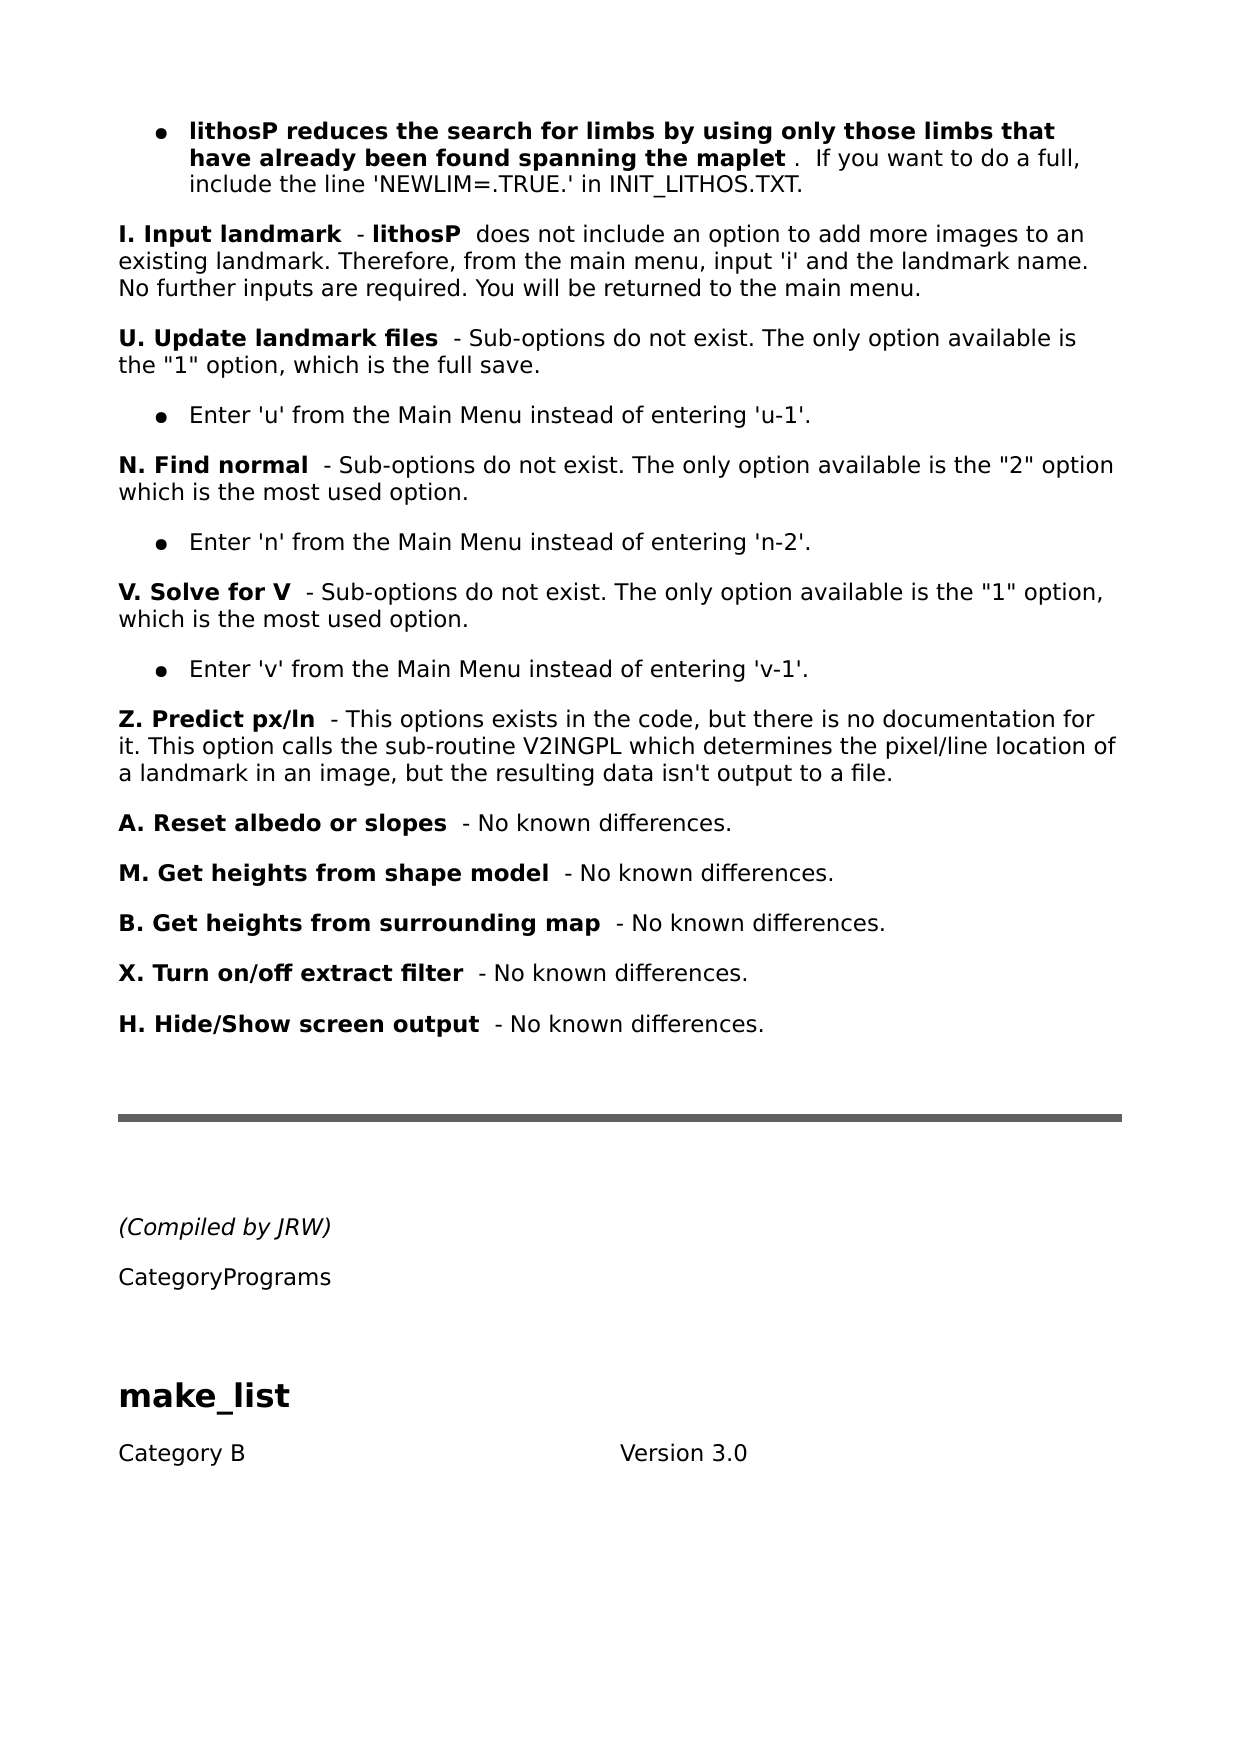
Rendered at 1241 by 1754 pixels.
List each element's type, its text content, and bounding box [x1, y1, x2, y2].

subtitle make_list [118, 1378, 1122, 1415]
list lithosP reduces the search for limbs by using only those limbs that have already been found spanning the maplet . If you want to do a full, include the line 'NEWLIM=.TRUE.' in INIT_LITHOS.TXT. [153, 118, 1122, 198]
text (Compiled by JRW) [118, 1214, 1122, 1240]
list Enter 'u' from the Main Menu instead of entering 'u-1'. [153, 402, 1122, 429]
list Enter 'v' from the Main Menu instead of entering 'v-1'. [153, 656, 1122, 683]
table_header Version 3.0 [620, 1428, 1122, 1478]
list Enter 'n' from the Main Menu instead of entering 'n-2'. [153, 529, 1122, 556]
text CategoryPrograms [118, 1264, 1122, 1291]
text Z. Predict px/ln - This options exists in the code, but there is no documentation for it. This option calls the sub-routine V2INGPL which determines the pixel/line location of a landmark in an image, but the resulting data isn't output to a file. [118, 706, 1122, 786]
text X. Turn on/off extract filter - No known differences. [118, 961, 1122, 987]
text H. Hide/Show screen output - No known differences. [118, 1011, 1122, 1037]
table_header Category B [118, 1428, 620, 1478]
text B. Get heights from surrounding map - No known differences. [118, 910, 1122, 937]
text V. Solve for V - Sub-options do not exist. The only option available is the "1" option, which is the most used option. [118, 579, 1122, 633]
text U. Update landmark files - Sub-options do not exist. The only option available is the "1" option, which is the full save. [118, 325, 1122, 378]
text I. Input landmark - lithosP does not include an option to add more images to an existing landmark. Therefore, from the main menu, input 'i' and the landmark name. No further inputs are required. You will be returned to the main menu. [118, 222, 1122, 302]
text M. Get heights from shape model - No known differences. [118, 860, 1122, 887]
text A. Reset albedo or slopes - No known differences. [118, 810, 1122, 837]
text N. Find normal - Sub-options do not exist. The only option available is the "2" option which is the most used option. [118, 452, 1122, 506]
